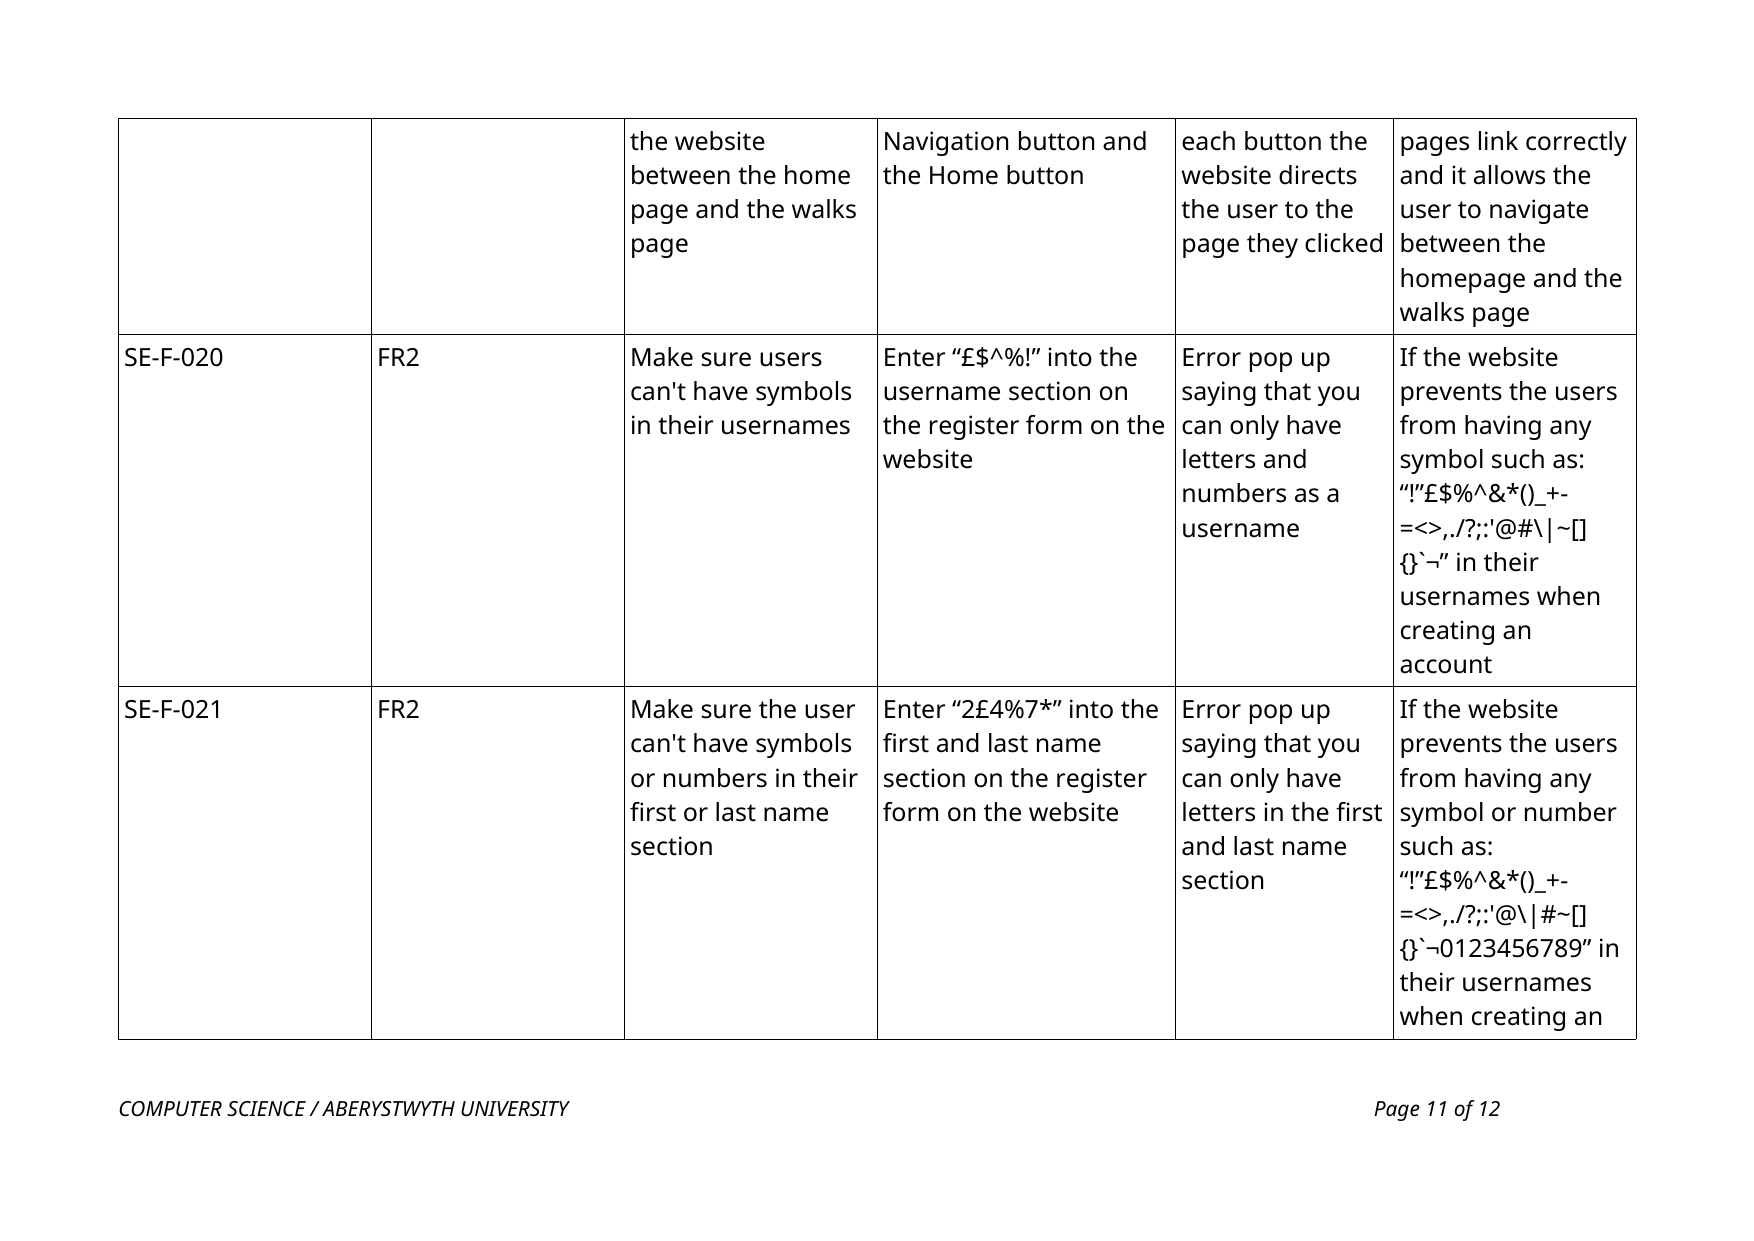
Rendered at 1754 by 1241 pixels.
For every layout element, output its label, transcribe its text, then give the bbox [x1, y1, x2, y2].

table_cell SE-F-020 [119, 335, 371, 686]
table_cell Enter “£$^%!” into the username section on the register form on the website [878, 335, 1175, 686]
table_cell If the website prevents the users from having any symbol such as: “!”£$%^&*()_+-=<>,./?;:'@#\|~[]{}`¬” in their usernames when creating an account [1394, 335, 1636, 686]
table_cell Error pop up saying that you can only have letters in the first and last name section [1176, 687, 1393, 1038]
table_cell Make sure the user can't have symbols or numbers in their first or last name section [625, 687, 877, 1038]
table_cell Navigation button and the Home button [878, 119, 1175, 334]
table_cell pages link correctly and it allows the user to navigate between the homepage and the walks page [1394, 119, 1636, 334]
table_cell the website between the home page and the walks page [625, 119, 877, 334]
table_cell FR2 [372, 335, 624, 686]
table_cell [119, 119, 371, 334]
table_cell each button the website directs the user to the page they clicked [1176, 119, 1393, 334]
table_cell FR2 [372, 687, 624, 1038]
table_cell Error pop up saying that you can only have letters and numbers as a username [1176, 335, 1393, 686]
table_cell [372, 119, 624, 334]
table_cell Enter “2£4%7*” into the first and last name section on the register form on the website [878, 687, 1175, 1038]
table_cell Make sure users can't have symbols in their usernames [625, 335, 877, 686]
table_cell If the website prevents the users from having any symbol or number such as: “!”£$%^&*()_+-=<>,./?;:'@\|#~[]{}`¬0123456789” in their usernames when creating an [1394, 687, 1636, 1038]
table_cell SE-F-021 [119, 687, 371, 1038]
